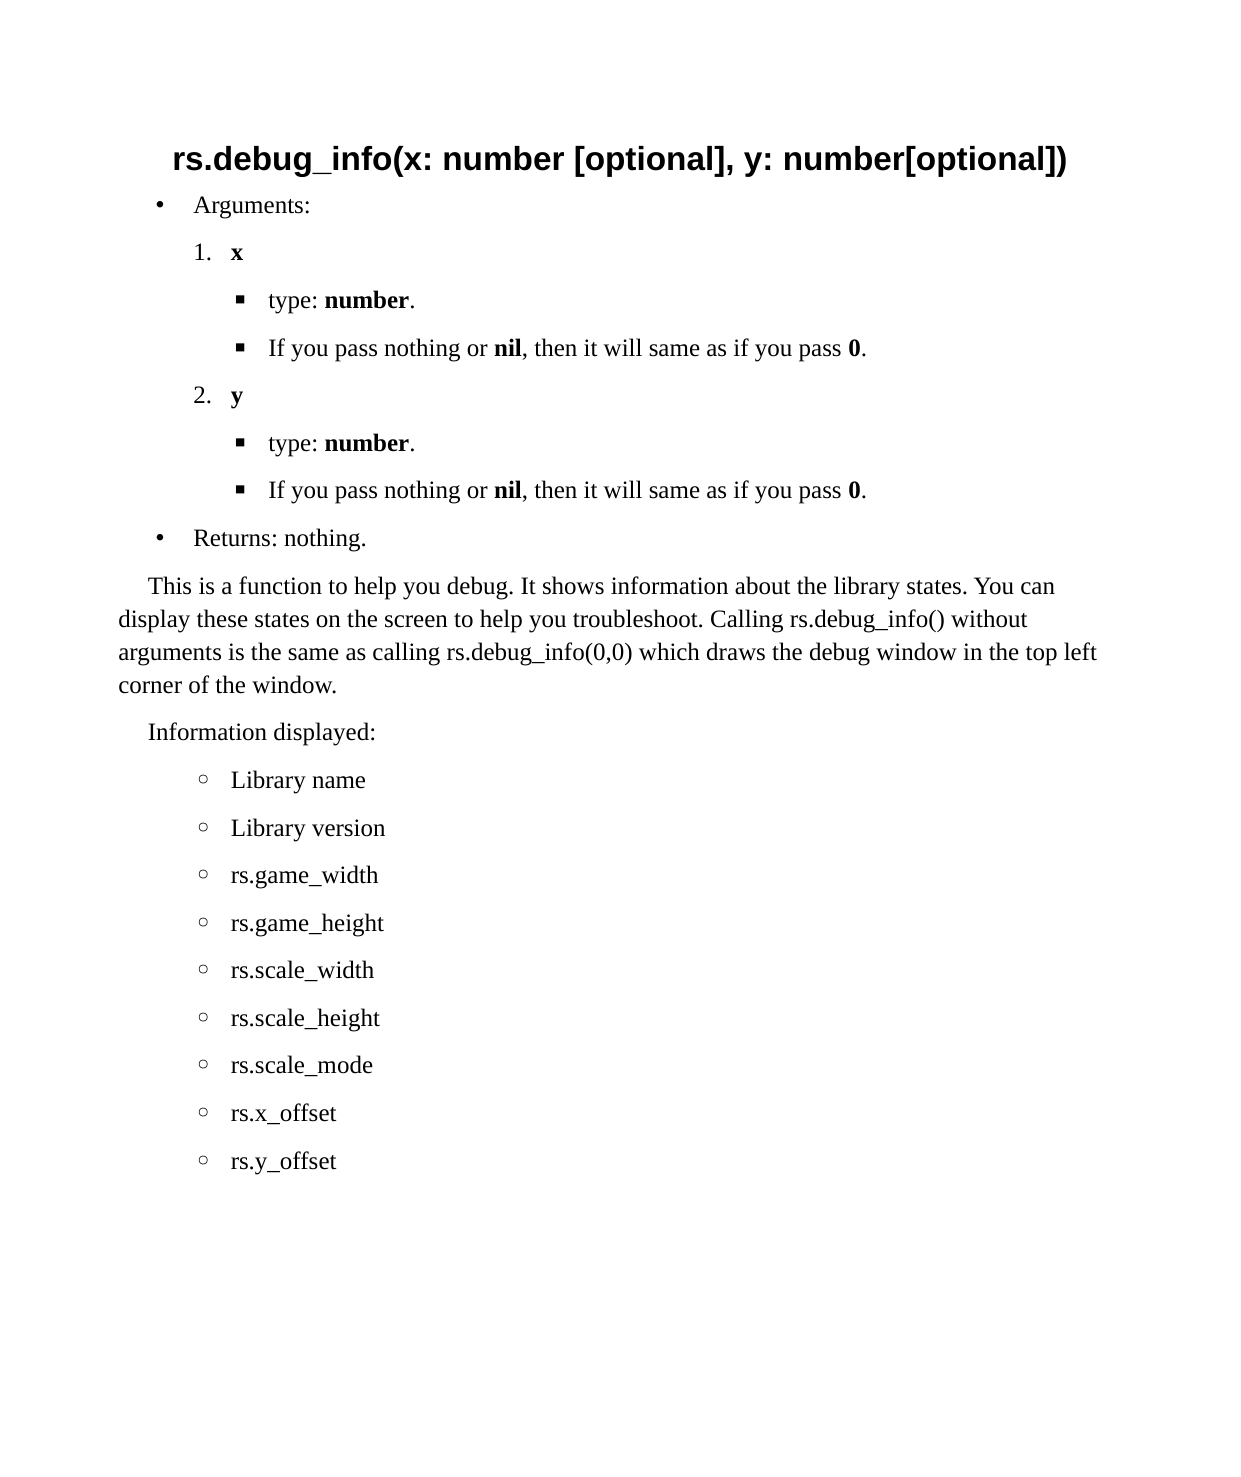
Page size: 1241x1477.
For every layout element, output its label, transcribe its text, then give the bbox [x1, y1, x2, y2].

list rs.scale_mode [193, 1051, 1122, 1079]
list rs.x_offset [193, 1098, 1122, 1127]
list Returns: nothing. [156, 523, 1122, 552]
list rs.game_width [193, 860, 1122, 889]
list rs.scale_height [193, 1003, 1122, 1032]
list If you pass nothing or nil, then it will same as if you pass 0. [231, 333, 1122, 361]
list type: number. [231, 285, 1122, 314]
list Library version [193, 813, 1122, 841]
list If you pass nothing or nil, then it will same as if you pass 0. [231, 476, 1122, 504]
list y [193, 380, 1122, 409]
list rs.scale_width [193, 955, 1122, 984]
list Arguments: [156, 190, 1122, 219]
list Library name [193, 765, 1122, 794]
list x [193, 237, 1122, 266]
subtitle rs.debug_info(x: number [optional], y: number[optional]) [118, 139, 1122, 177]
text This is a function to help you debug. It shows information about the library states. You can display these states on the screen to help you troubleshoot. Calling rs.debug_info() without arguments is the same as calling rs.debug_info(0,0) which draws the debug window in the top left corner of the window. [118, 571, 1122, 698]
text Information displayed: [118, 717, 1122, 746]
list rs.y_offset [193, 1146, 1122, 1174]
list type: number. [231, 428, 1122, 457]
list rs.game_height [193, 908, 1122, 937]
